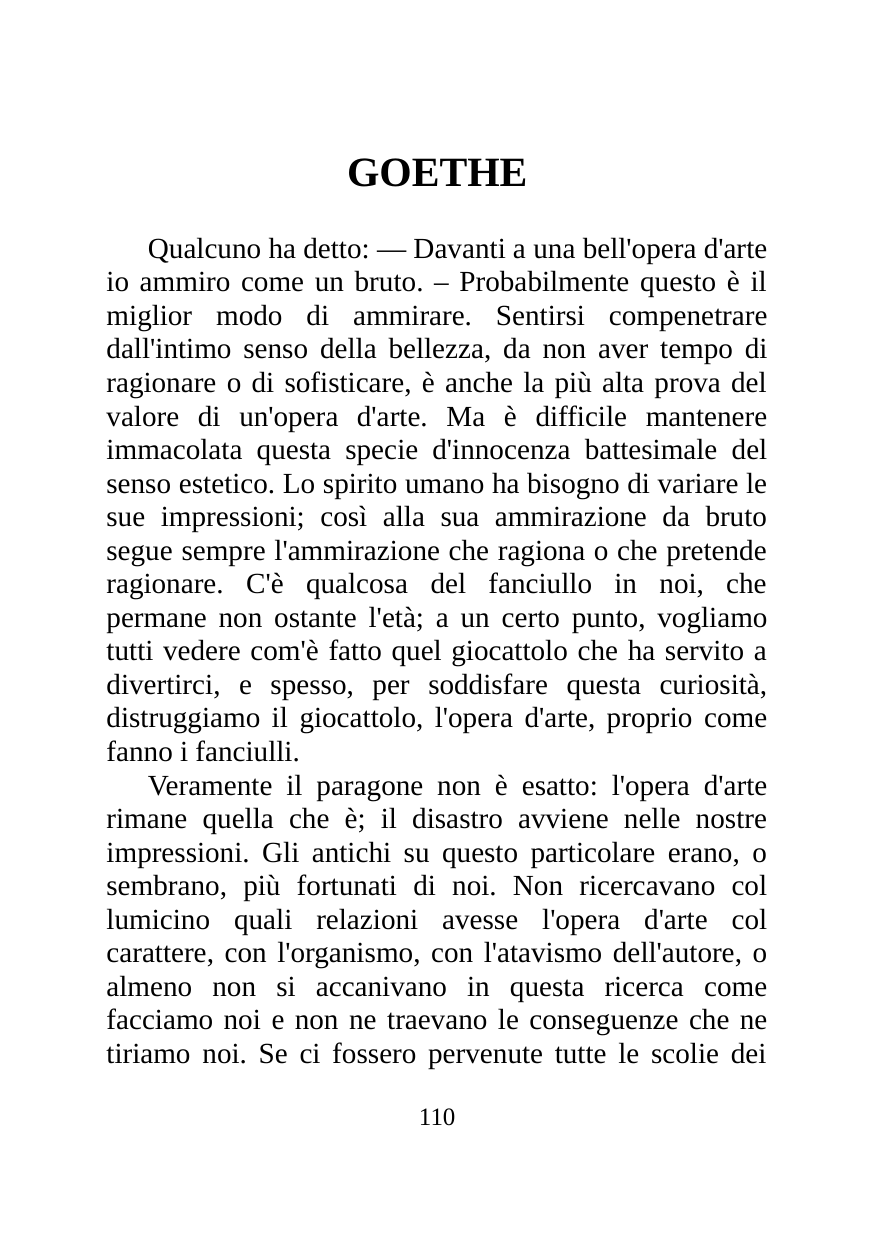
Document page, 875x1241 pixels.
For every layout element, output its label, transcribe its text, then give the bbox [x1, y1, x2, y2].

subtitle GOETHE [106, 148, 768, 196]
text Qualcuno ha detto: — Davanti a una bell'opera d'arte io ammiro come un bruto. – Probabilmente questo è il miglior modo di ammirare. Sentirsi compenetrare dall'intimo senso della bellezza, da non aver tempo di ragionare o di sofisticare, è anche la più alta prova del valore di un'opera d'arte. Ma è difficile mantenere immacolata questa specie d'innocenza battesimale del senso estetico. Lo spirito umano ha bisogno di variare le sue impressioni; così alla sua ammirazione da bruto segue sempre l'ammirazione che ragiona o che pretende ragionare. C'è qualcosa del fanciullo in noi, che permane non ostante l'età; a un certo punto, vogliamo tutti vedere com'è fatto quel giocattolo che ha servito a divertirci, e spesso, per soddisfare questa curiosità, distruggiamo il giocattolo, l'opera d'arte, proprio come fanno i fanciulli. [106, 231, 768, 768]
text Veramente il paragone non è esatto: l'opera d'arte rimane quella che è; il disastro avviene nelle nostre impressioni. Gli antichi su questo particolare erano, o sembrano, più fortunati di noi. Non ricercavano col lumicino quali relazioni avesse l'opera d'arte col carattere, con l'organismo, con l'atavismo dell'autore, o almeno non si accanivano in questa ricerca come facciamo noi e non ne traevano le conseguenze che ne tiriamo noi. Se ci fossero pervenute tutte le scolie dei [106, 768, 768, 1069]
